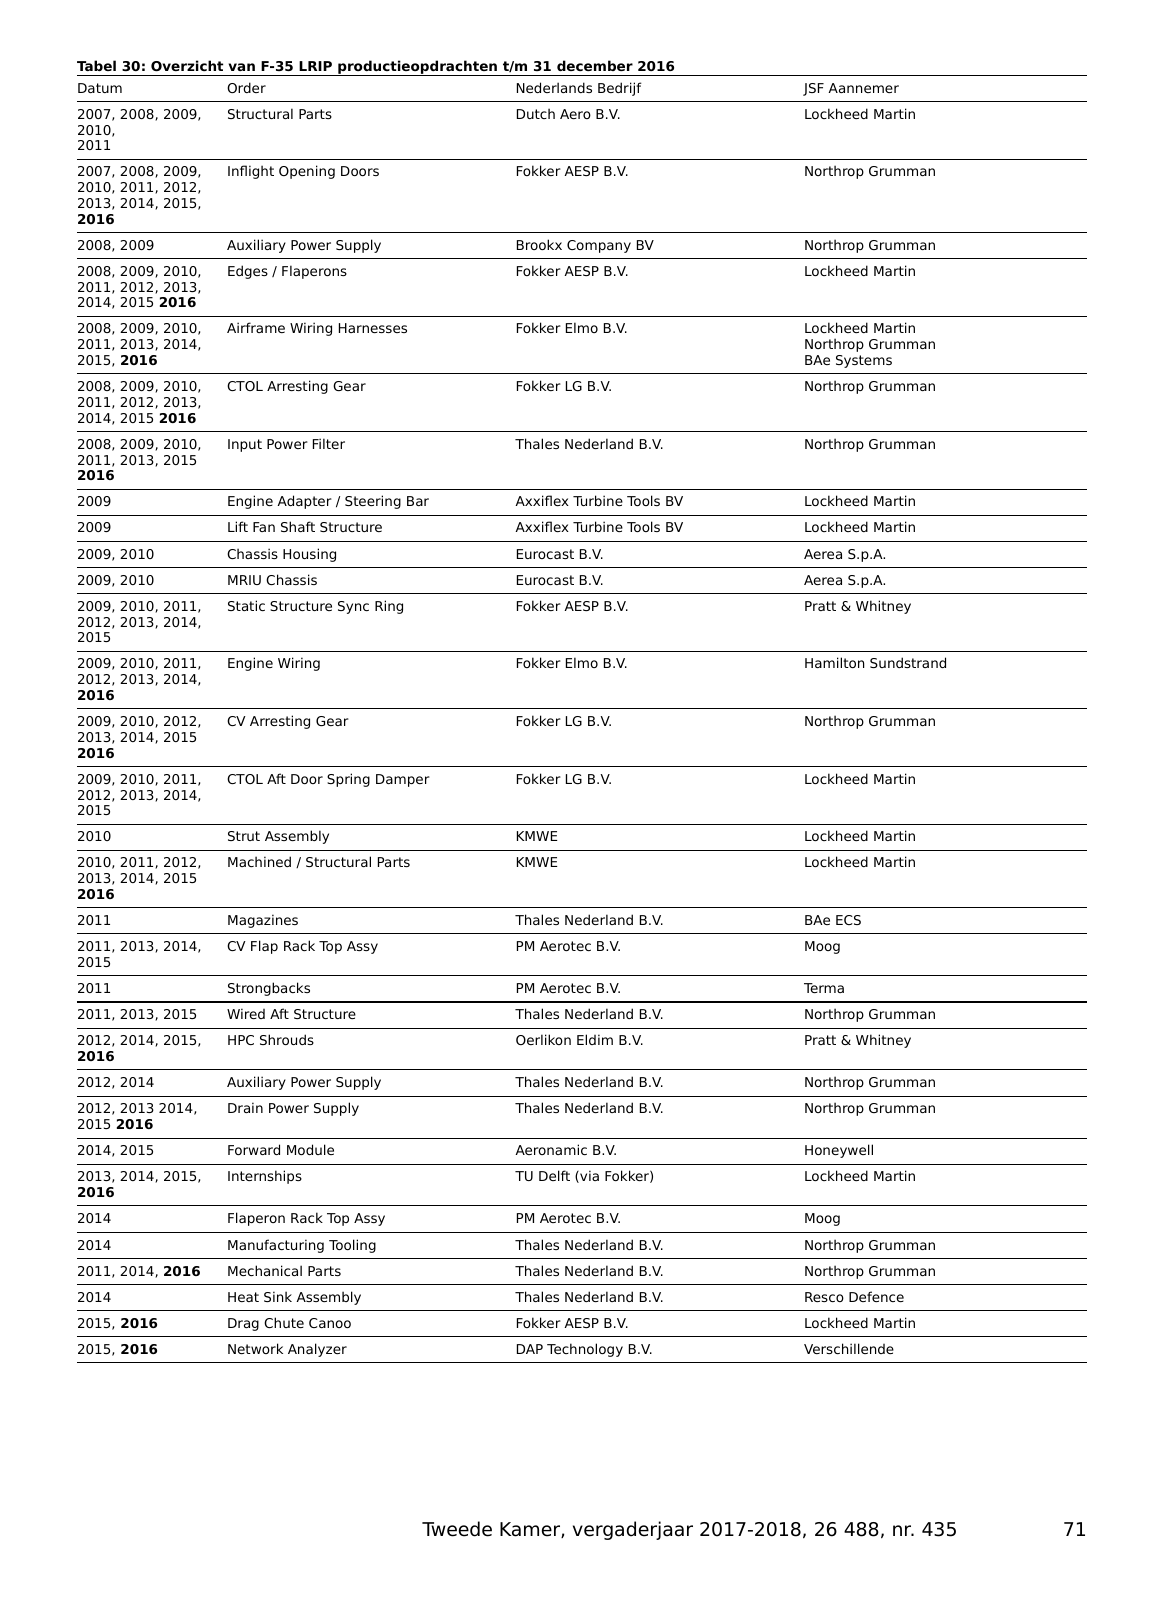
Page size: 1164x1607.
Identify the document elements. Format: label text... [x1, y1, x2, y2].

table_cell Thales Nederland B.V. [510, 432, 798, 488]
table_cell Eurocast B.V. [510, 568, 798, 593]
table_cell Order [221, 76, 509, 101]
table_cell Moog [798, 934, 1087, 975]
table_cell Resco Defence [798, 1285, 1087, 1310]
table_cell Northrop Grumman [798, 709, 1087, 766]
table_cell Manufacturing Tooling [221, 1233, 509, 1258]
table_cell Northrop Grumman [798, 1259, 1087, 1284]
table_cell 2014 [77, 1285, 221, 1310]
table_cell 2010 [77, 825, 221, 849]
table_cell 2008, 2009, 2010, 2011, 2012, 2013, 2014, 2015 2016 [77, 259, 221, 316]
table_cell Northrop Grumman [798, 1233, 1087, 1258]
table_cell PM Aerotec B.V. [510, 1206, 798, 1232]
table_cell Auxiliary Power Supply [221, 233, 509, 258]
table_cell 2011 [77, 908, 221, 933]
table_cell Hamilton Sundstrand [798, 652, 1087, 708]
table_cell Machined / Structural Parts [221, 851, 509, 907]
table_cell CTOL Aft Door Spring Damper [221, 767, 509, 823]
table_cell Auxiliary Power Supply [221, 1070, 509, 1096]
table_cell Thales Nederland B.V. [510, 1097, 798, 1137]
table_cell 2014 [77, 1206, 221, 1232]
table_cell Pratt & Whitney [798, 1029, 1087, 1069]
table_cell 2009, 2010 [77, 542, 221, 567]
table_cell Inflight Opening Doors [221, 160, 509, 232]
table_cell Nederlands Bedrijf [510, 76, 798, 101]
table_cell Chassis Housing [221, 542, 509, 567]
table_cell Lockheed Martin Northrop Grumman BAe Systems [798, 317, 1087, 373]
table_cell Edges / Flaperons [221, 259, 509, 316]
table_cell Northrop Grumman [798, 233, 1087, 258]
table_cell Thales Nederland B.V. [510, 908, 798, 933]
table_cell Thales Nederland B.V. [510, 1233, 798, 1258]
table_cell Engine Wiring [221, 652, 509, 708]
table_cell Structural Parts [221, 102, 509, 158]
table_cell Terma [798, 976, 1087, 1001]
table_cell 2009, 2010, 2011, 2012, 2013, 2014, 2015 [77, 767, 221, 823]
table_cell 2012, 2014 [77, 1070, 221, 1096]
table_cell Drain Power Supply [221, 1097, 509, 1137]
table_cell CV Flap Rack Top Assy [221, 934, 509, 975]
table_cell 2015, 2016 [77, 1311, 221, 1336]
table_cell Fokker LG B.V. [510, 374, 798, 431]
table_header Tabel 30: Overzicht van F-35 LRIP productieopdrachten t/m 31 december 2016 [77, 59, 1087, 75]
table_cell Thales Nederland B.V. [510, 1070, 798, 1096]
table_cell PM Aerotec B.V. [510, 934, 798, 975]
table_cell Northrop Grumman [798, 1070, 1087, 1096]
table_cell Strongbacks [221, 976, 509, 1001]
table_cell Fokker AESP B.V. [510, 594, 798, 651]
table_cell Datum [77, 76, 221, 101]
table_cell Aeronamic B.V. [510, 1139, 798, 1163]
table_cell Lockheed Martin [798, 1165, 1087, 1205]
table_cell Engine Adapter / Steering Bar [221, 490, 509, 514]
table_cell Lockheed Martin [798, 490, 1087, 514]
table_cell Axxiflex Turbine Tools BV [510, 490, 798, 514]
table_cell 2009 [77, 516, 221, 541]
table_cell Eurocast B.V. [510, 542, 798, 567]
table_cell Strut Assembly [221, 825, 509, 849]
table_cell DAP Technology B.V. [510, 1337, 798, 1362]
table_cell 2009, 2010, 2011, 2012, 2013, 2014, 2016 [77, 652, 221, 708]
table_cell PM Aerotec B.V. [510, 976, 798, 1001]
table_cell Aerea S.p.A. [798, 542, 1087, 567]
table_cell 2015, 2016 [77, 1337, 221, 1362]
table_cell Moog [798, 1206, 1087, 1232]
table_cell Northrop Grumman [798, 1097, 1087, 1137]
table_cell MRIU Chassis [221, 568, 509, 593]
table_cell Brookx Company BV [510, 233, 798, 258]
table_cell Verschillende [798, 1337, 1087, 1362]
table_cell Mechanical Parts [221, 1259, 509, 1284]
table_cell 2014 [77, 1233, 221, 1258]
table_cell Aerea S.p.A. [798, 568, 1087, 593]
table_cell 2011, 2014, 2016 [77, 1259, 221, 1284]
table_cell Northrop Grumman [798, 1003, 1087, 1027]
table_cell 2011, 2013, 2015 [77, 1003, 221, 1027]
table_cell Lockheed Martin [798, 259, 1087, 316]
table_cell 2007, 2008, 2009, 2010, 2011, 2012, 2013, 2014, 2015, 2016 [77, 160, 221, 232]
table_cell Wired Aft Structure [221, 1003, 509, 1027]
table_cell Oerlikon Eldim B.V. [510, 1029, 798, 1069]
table_cell 2008, 2009 [77, 233, 221, 258]
table_cell Fokker Elmo B.V. [510, 317, 798, 373]
table_cell CV Arresting Gear [221, 709, 509, 766]
table_cell Magazines [221, 908, 509, 933]
table_cell Network Analyzer [221, 1337, 509, 1362]
table_cell Lockheed Martin [798, 1311, 1087, 1336]
table_cell 2013, 2014, 2015, 2016 [77, 1165, 221, 1205]
table_cell Static Structure Sync Ring [221, 594, 509, 651]
table_cell Thales Nederland B.V. [510, 1285, 798, 1310]
table_cell Thales Nederland B.V. [510, 1003, 798, 1027]
table_cell Pratt & Whitney [798, 594, 1087, 651]
table_cell Fokker Elmo B.V. [510, 652, 798, 708]
table_cell Lockheed Martin [798, 851, 1087, 907]
table_cell Dutch Aero B.V. [510, 102, 798, 158]
table_cell Thales Nederland B.V. [510, 1259, 798, 1284]
table_cell JSF Aannemer [798, 76, 1087, 101]
table_cell 2012, 2013 2014, 2015 2016 [77, 1097, 221, 1137]
table_cell Airframe Wiring Harnesses [221, 317, 509, 373]
table_cell CTOL Arresting Gear [221, 374, 509, 431]
table_cell HPC Shrouds [221, 1029, 509, 1069]
table_cell Axxiflex Turbine Tools BV [510, 516, 798, 541]
table_cell Lockheed Martin [798, 516, 1087, 541]
table_cell 2008, 2009, 2010, 2011, 2012, 2013, 2014, 2015 2016 [77, 374, 221, 431]
table_cell Fokker LG B.V. [510, 709, 798, 766]
table_cell Internships [221, 1165, 509, 1205]
table_cell KMWE [510, 825, 798, 849]
table_cell Lockheed Martin [798, 102, 1087, 158]
table_cell Fokker LG B.V. [510, 767, 798, 823]
table_cell Lockheed Martin [798, 767, 1087, 823]
table_cell 2010, 2011, 2012, 2013, 2014, 2015 2016 [77, 851, 221, 907]
table_cell 2008, 2009, 2010, 2011, 2013, 2015 2016 [77, 432, 221, 488]
table_cell BAe ECS [798, 908, 1087, 933]
table_cell Honeywell [798, 1139, 1087, 1163]
table_cell 2009 [77, 490, 221, 514]
table_cell 2014, 2015 [77, 1139, 221, 1163]
table_cell Flaperon Rack Top Assy [221, 1206, 509, 1232]
table_cell Input Power Filter [221, 432, 509, 488]
table_cell Northrop Grumman [798, 160, 1087, 232]
table_cell Drag Chute Canoo [221, 1311, 509, 1336]
table_cell 2008, 2009, 2010, 2011, 2013, 2014, 2015, 2016 [77, 317, 221, 373]
table_cell Fokker AESP B.V. [510, 1311, 798, 1336]
table_cell 2009, 2010, 2011, 2012, 2013, 2014, 2015 [77, 594, 221, 651]
table_cell 2011, 2013, 2014, 2015 [77, 934, 221, 975]
table_cell Northrop Grumman [798, 432, 1087, 488]
table_cell 2007, 2008, 2009, 2010, 2011 [77, 102, 221, 158]
table_cell Fokker AESP B.V. [510, 160, 798, 232]
table_cell TU Delft (via Fokker) [510, 1165, 798, 1205]
table_cell Heat Sink Assembly [221, 1285, 509, 1310]
table_cell Lift Fan Shaft Structure [221, 516, 509, 541]
table_cell Fokker AESP B.V. [510, 259, 798, 316]
table_cell 2009, 2010 [77, 568, 221, 593]
table_cell KMWE [510, 851, 798, 907]
table_cell 2011 [77, 976, 221, 1001]
table_cell 2009, 2010, 2012, 2013, 2014, 2015 2016 [77, 709, 221, 766]
table_cell 2012, 2014, 2015, 2016 [77, 1029, 221, 1069]
table_cell Northrop Grumman [798, 374, 1087, 431]
table_cell Forward Module [221, 1139, 509, 1163]
table_cell Lockheed Martin [798, 825, 1087, 849]
